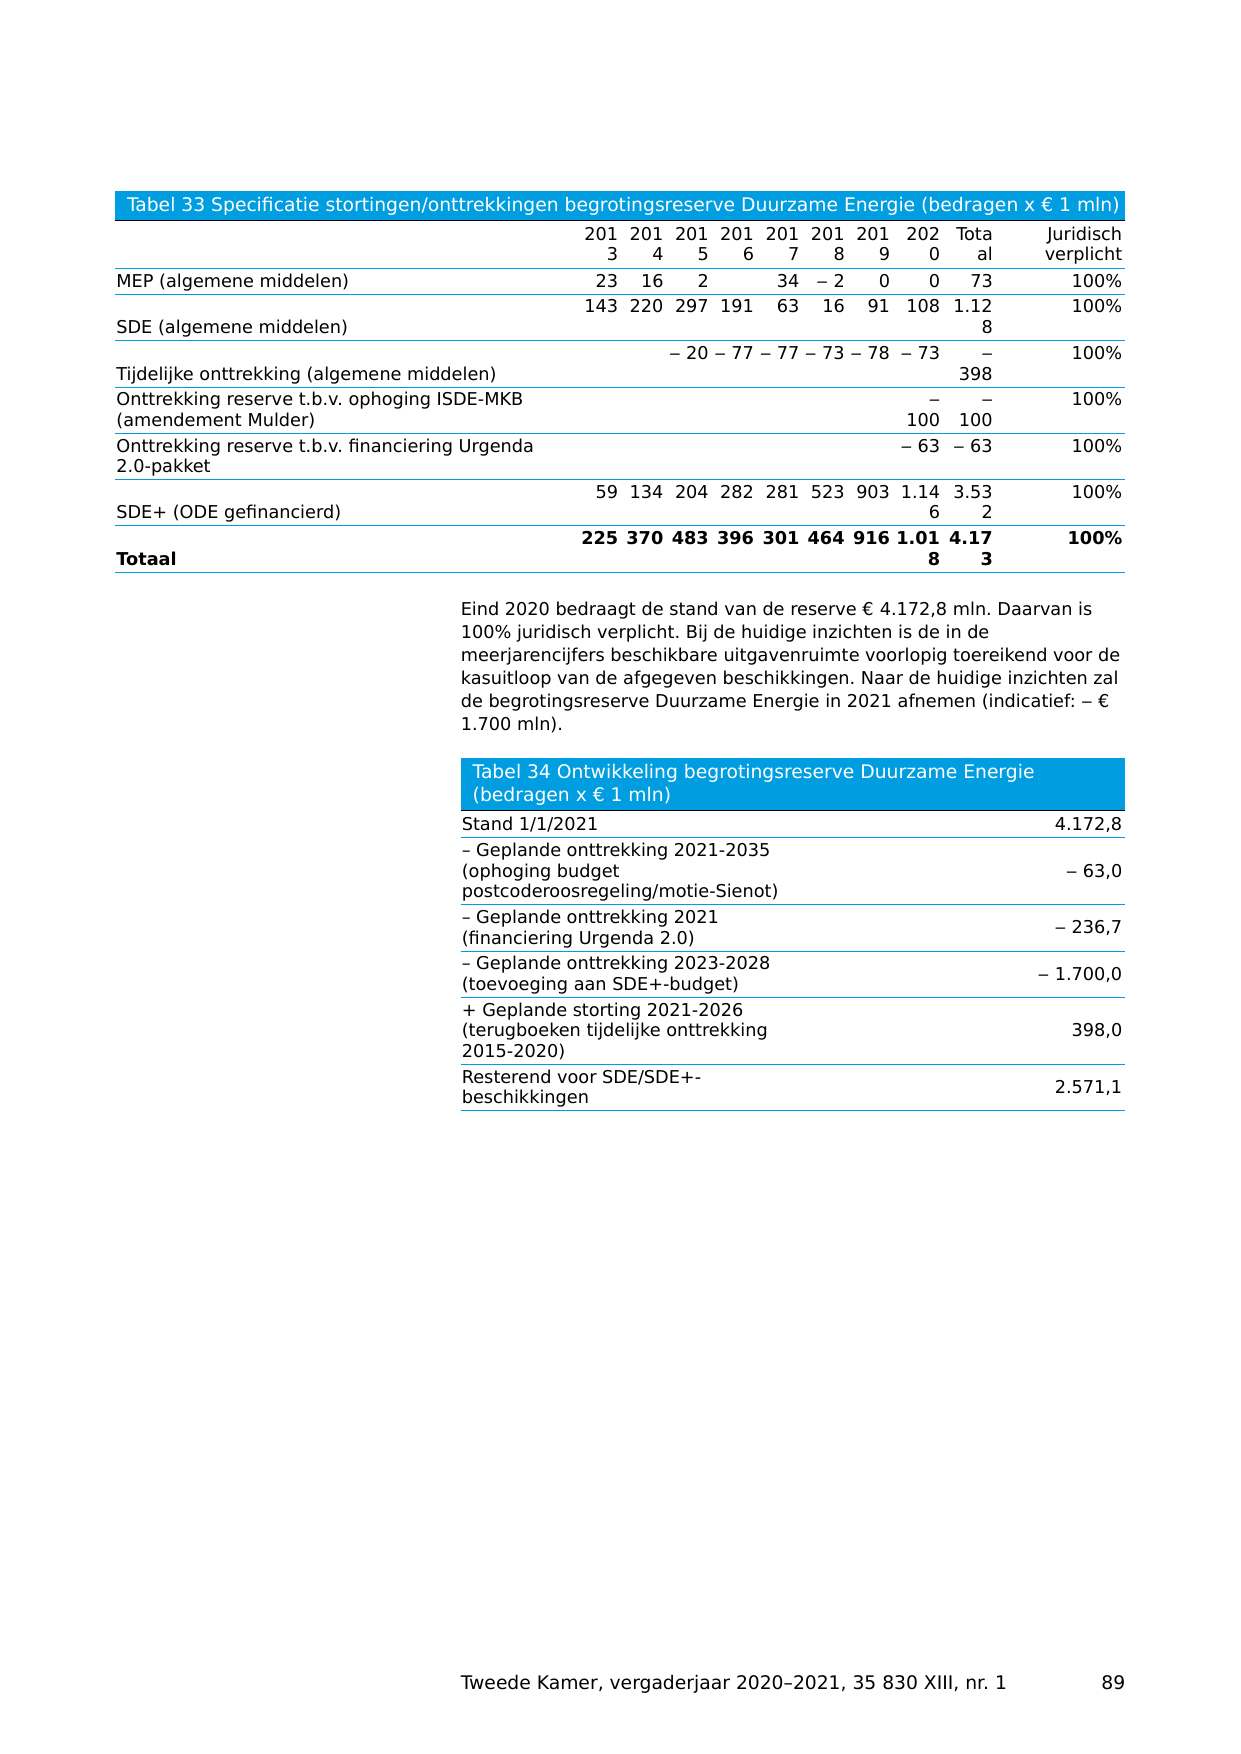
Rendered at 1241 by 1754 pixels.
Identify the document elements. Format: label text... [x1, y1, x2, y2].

table_cell [711, 434, 757, 479]
table_cell 398,0 [793, 998, 1125, 1064]
table_cell 2016 [711, 221, 757, 268]
table_cell [621, 434, 666, 479]
table_cell 483 [666, 526, 711, 572]
table_cell 1.128 [943, 295, 995, 340]
table_cell ‒ 2 [802, 269, 847, 294]
table_cell 370 [621, 526, 666, 572]
table_cell [757, 434, 802, 479]
table_cell MEP (algemene middelen) [115, 269, 575, 294]
table_cell [711, 388, 757, 433]
table_cell – Geplande onttrekking 2023-2028 (toevoeging aan SDE+-budget) [461, 952, 793, 997]
table_cell Tijdelijke onttrekking (algemene middelen) [115, 341, 575, 386]
table_cell 220 [621, 295, 666, 340]
table_cell 523 [802, 480, 847, 525]
table_cell SDE+ (ODE gefinancierd) [115, 480, 575, 525]
table_cell SDE (algemene middelen) [115, 295, 575, 340]
table_cell 297 [666, 295, 711, 340]
table_cell 0 [893, 269, 943, 294]
table_cell 143 [575, 295, 621, 340]
table_cell 301 [757, 526, 802, 572]
table_cell [847, 434, 893, 479]
table_cell [621, 388, 666, 433]
table_cell 916 [847, 526, 893, 572]
table_cell 2020 [893, 221, 943, 268]
table_cell 16 [802, 295, 847, 340]
table_cell 100% [995, 480, 1125, 525]
table_cell 2.571,1 [793, 1065, 1125, 1110]
table_cell 100% [995, 388, 1125, 433]
table_cell 2015 [666, 221, 711, 268]
table_cell Totaal [943, 221, 995, 268]
table_cell Onttrekking reserve t.b.v. financiering Urgenda 2.0-pakket [115, 434, 575, 479]
table_cell 281 [757, 480, 802, 525]
table_cell 204 [666, 480, 711, 525]
table_cell [711, 269, 757, 294]
table_cell [666, 434, 711, 479]
table_cell 1.018 [893, 526, 943, 572]
table_cell 134 [621, 480, 666, 525]
table_cell – Geplande onttrekking 2021 (financiering Urgenda 2.0) [461, 905, 793, 951]
table_cell [847, 388, 893, 433]
table_cell [802, 434, 847, 479]
table_cell [666, 388, 711, 433]
table_cell 2018 [802, 221, 847, 268]
table_cell [575, 341, 621, 386]
table_cell ‒ 63 [943, 434, 995, 479]
table_cell [802, 388, 847, 433]
table_cell 2014 [621, 221, 666, 268]
text Eind 2020 bedraagt de stand van de reserve € 4.172,8 mln. Daarvan is 100% juridisch verplicht. Bij de huidige inzichten is de in de meerjarencijfers beschikbare uitgavenruimte voorlopig toereikend voor de kasuitloop van de afgegeven beschikkingen. Naar de huidige inzichten zal de begrotingsreserve Duurzame Energie in 2021 afnemen (indicatief: ‒ € 1.700 mln). [461, 597, 1125, 735]
table_cell [575, 388, 621, 433]
table_cell 34 [757, 269, 802, 294]
table_header Tabel 33 Specificatie stortingen/onttrekkingen begrotingsreserve Duurzame Energie (bedragen x € 1 mln) [115, 191, 1125, 220]
table_cell 0 [847, 269, 893, 294]
table_cell 2019 [847, 221, 893, 268]
table_cell 100% [995, 526, 1125, 572]
table_cell 73 [943, 269, 995, 294]
table_cell 2 [666, 269, 711, 294]
table_cell ‒ 73 [802, 341, 847, 386]
table_cell Resterend voor SDE/SDE+-beschikkingen [461, 1065, 793, 1110]
table_cell 59 [575, 480, 621, 525]
table_cell 1.146 [893, 480, 943, 525]
table_cell 108 [893, 295, 943, 340]
table_cell ‒ 77 [757, 341, 802, 386]
table_cell ‒ 78 [847, 341, 893, 386]
table_cell 903 [847, 480, 893, 525]
table_cell Totaal [115, 526, 575, 572]
table_cell [115, 221, 575, 268]
table_cell 191 [711, 295, 757, 340]
table_cell [757, 388, 802, 433]
table_cell 282 [711, 480, 757, 525]
table_cell 100% [995, 434, 1125, 479]
table_cell ‒ 63 [893, 434, 943, 479]
table_cell ‒ 236,7 [793, 905, 1125, 951]
table_cell ‒ 100 [943, 388, 995, 433]
table_cell + Geplande storting 2021-2026 (terugboeken tijdelijke onttrekking 2015-2020) [461, 998, 793, 1064]
table_cell 100% [995, 295, 1125, 340]
table_cell 4.172,8 [793, 811, 1125, 837]
table_cell 225 [575, 526, 621, 572]
table_cell Onttrekking reserve t.b.v. ophoging ISDE-MKB (amendement Mulder) [115, 388, 575, 433]
table_header Tabel 34 Ontwikkeling begrotingsreserve Duurzame Energie (bedragen x € 1 mln) [461, 758, 1125, 810]
table_cell 3.532 [943, 480, 995, 525]
table_cell 464 [802, 526, 847, 572]
table_cell 2013 [575, 221, 621, 268]
table_cell ‒ 100 [893, 388, 943, 433]
table_cell 91 [847, 295, 893, 340]
table_cell [621, 341, 666, 386]
table_cell [575, 434, 621, 479]
table_cell ‒ 20 [666, 341, 711, 386]
table_cell ‒ 398 [943, 341, 995, 386]
table_cell 63 [757, 295, 802, 340]
table_cell 23 [575, 269, 621, 294]
table_cell ‒ 77 [711, 341, 757, 386]
table_cell 4.173 [943, 526, 995, 572]
table_cell Juridisch verplicht [995, 221, 1125, 268]
table_cell ‒ 1.700,0 [793, 952, 1125, 997]
table_cell 396 [711, 526, 757, 572]
table_cell 16 [621, 269, 666, 294]
table_cell 100% [995, 269, 1125, 294]
table_cell – Geplande onttrekking 2021-2035 (ophoging budget postcoderoosregeling/motie-Sienot) [461, 838, 793, 904]
table_cell 2017 [757, 221, 802, 268]
table_cell ‒ 63,0 [793, 838, 1125, 904]
table_cell 100% [995, 341, 1125, 386]
table_cell ‒ 73 [893, 341, 943, 386]
table_cell Stand 1/1/2021 [461, 811, 793, 837]
